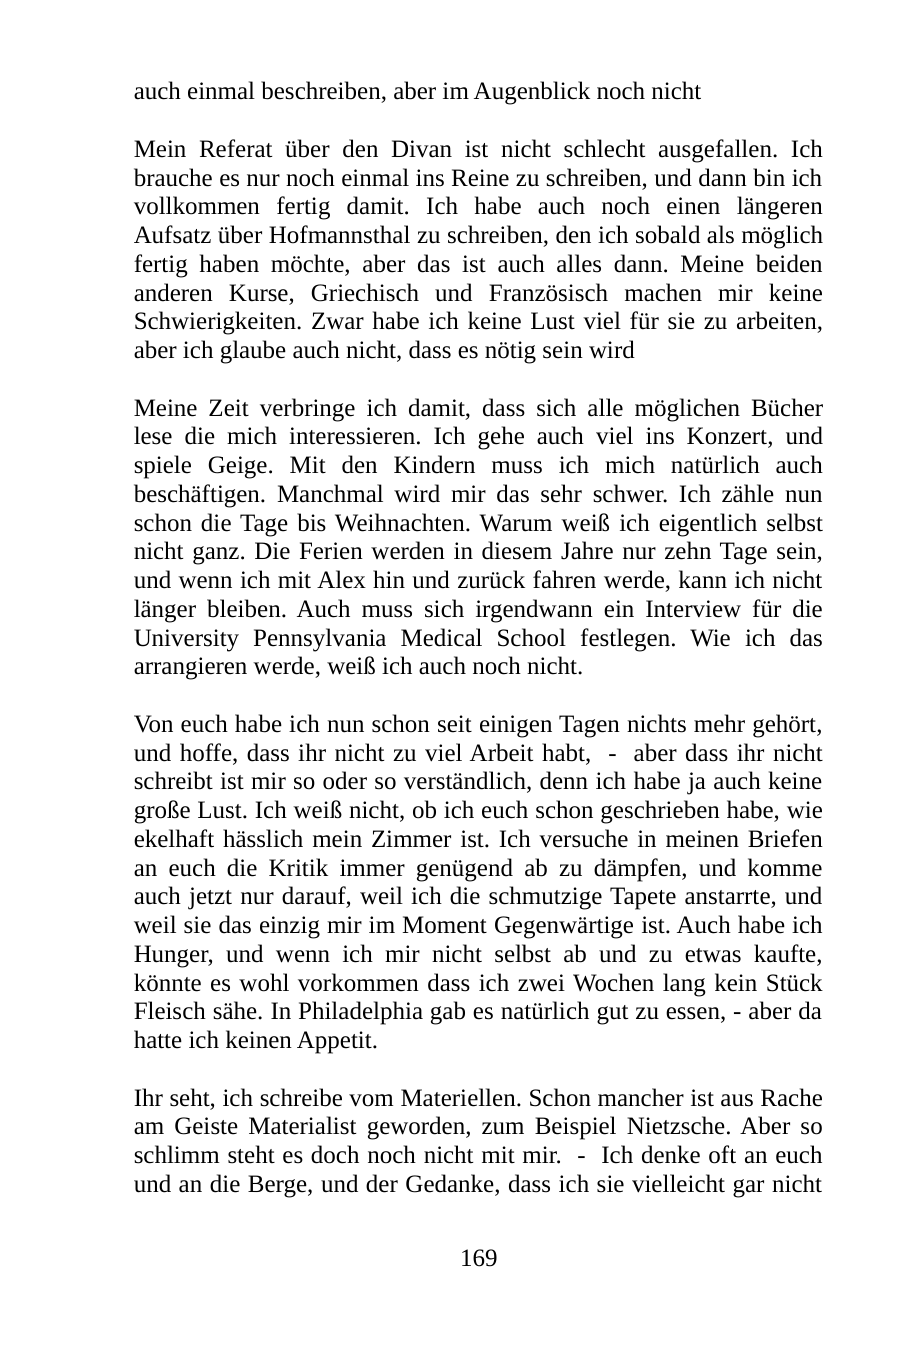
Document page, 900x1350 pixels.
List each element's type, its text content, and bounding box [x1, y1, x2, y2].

text Von euch habe ich nun schon seit einigen Tagen nichts mehr gehört, und hoffe, dass ihr nicht zu viel Arbeit habt, - aber dass ihr nicht schreibt ist mir so oder so verständlich, denn ich habe ja auch keine große Lust. Ich weiß nicht, ob ich euch schon geschrieben habe, wie ekelhaft hässlich mein Zimmer ist. Ich versuche in meinen Briefen an euch die Kritik immer genügend ab zu dämpfen, und komme auch jetzt nur darauf, weil ich die schmutzige Tapete anstarrte, und weil sie das einzig mir im Moment Gegenwärtige ist. Auch habe ich Hunger, und wenn ich mir nicht selbst ab und zu etwas kaufte, könnte es wohl vorkommen dass ich zwei Wochen lang kein Stück Fleisch sähe. In Philadelphia gab es natürlich gut zu essen, - aber da hatte ich keinen Appetit. [133, 709, 823, 1054]
text Mein Referat über den Divan ist nicht schlecht ausgefallen. Ich brauche es nur noch einmal ins Reine zu schreiben, und dann bin ich vollkommen fertig damit. Ich habe auch noch einen längeren Aufsatz über Hofmannsthal zu schreiben, den ich sobald als möglich fertig haben möchte, aber das ist auch alles dann. Meine beiden anderen Kurse, Griechisch und Französisch machen mir keine Schwierigkeiten. Zwar habe ich keine Lust viel für sie zu arbeiten, aber ich glaube auch nicht, dass es nötig sein wird [133, 134, 823, 364]
text auch einmal beschreiben, aber im Augenblick noch nicht [133, 76, 823, 105]
text Meine Zeit verbringe ich damit, dass sich alle möglichen Bücher lese die mich interessieren. Ich gehe auch viel ins Konzert, und spiele Geige. Mit den Kindern muss ich mich natürlich auch beschäftigen. Manchmal wird mir das sehr schwer. Ich zähle nun schon die Tage bis Weihnachten. Warum weiß ich eigentlich selbst nicht ganz. Die Ferien werden in diesem Jahre nur zehn Tage sein, und wenn ich mit Alex hin und zurück fahren werde, kann ich nicht länger bleiben. Auch muss sich irgendwann ein Interview für die University Pennsylvania Medical School festlegen. Wie ich das arrangieren werde, weiß ich auch noch nicht. [133, 393, 823, 680]
text Ihr seht, ich schreibe vom Materiellen. Schon mancher ist aus Rache am Geiste Materialist geworden, zum Beispiel Nietzsche. Aber so schlimm steht es doch noch nicht mit mir. - Ich denke oft an euch und an die Berge, und der Gedanke, dass ich sie vielleicht gar nicht [133, 1083, 823, 1198]
